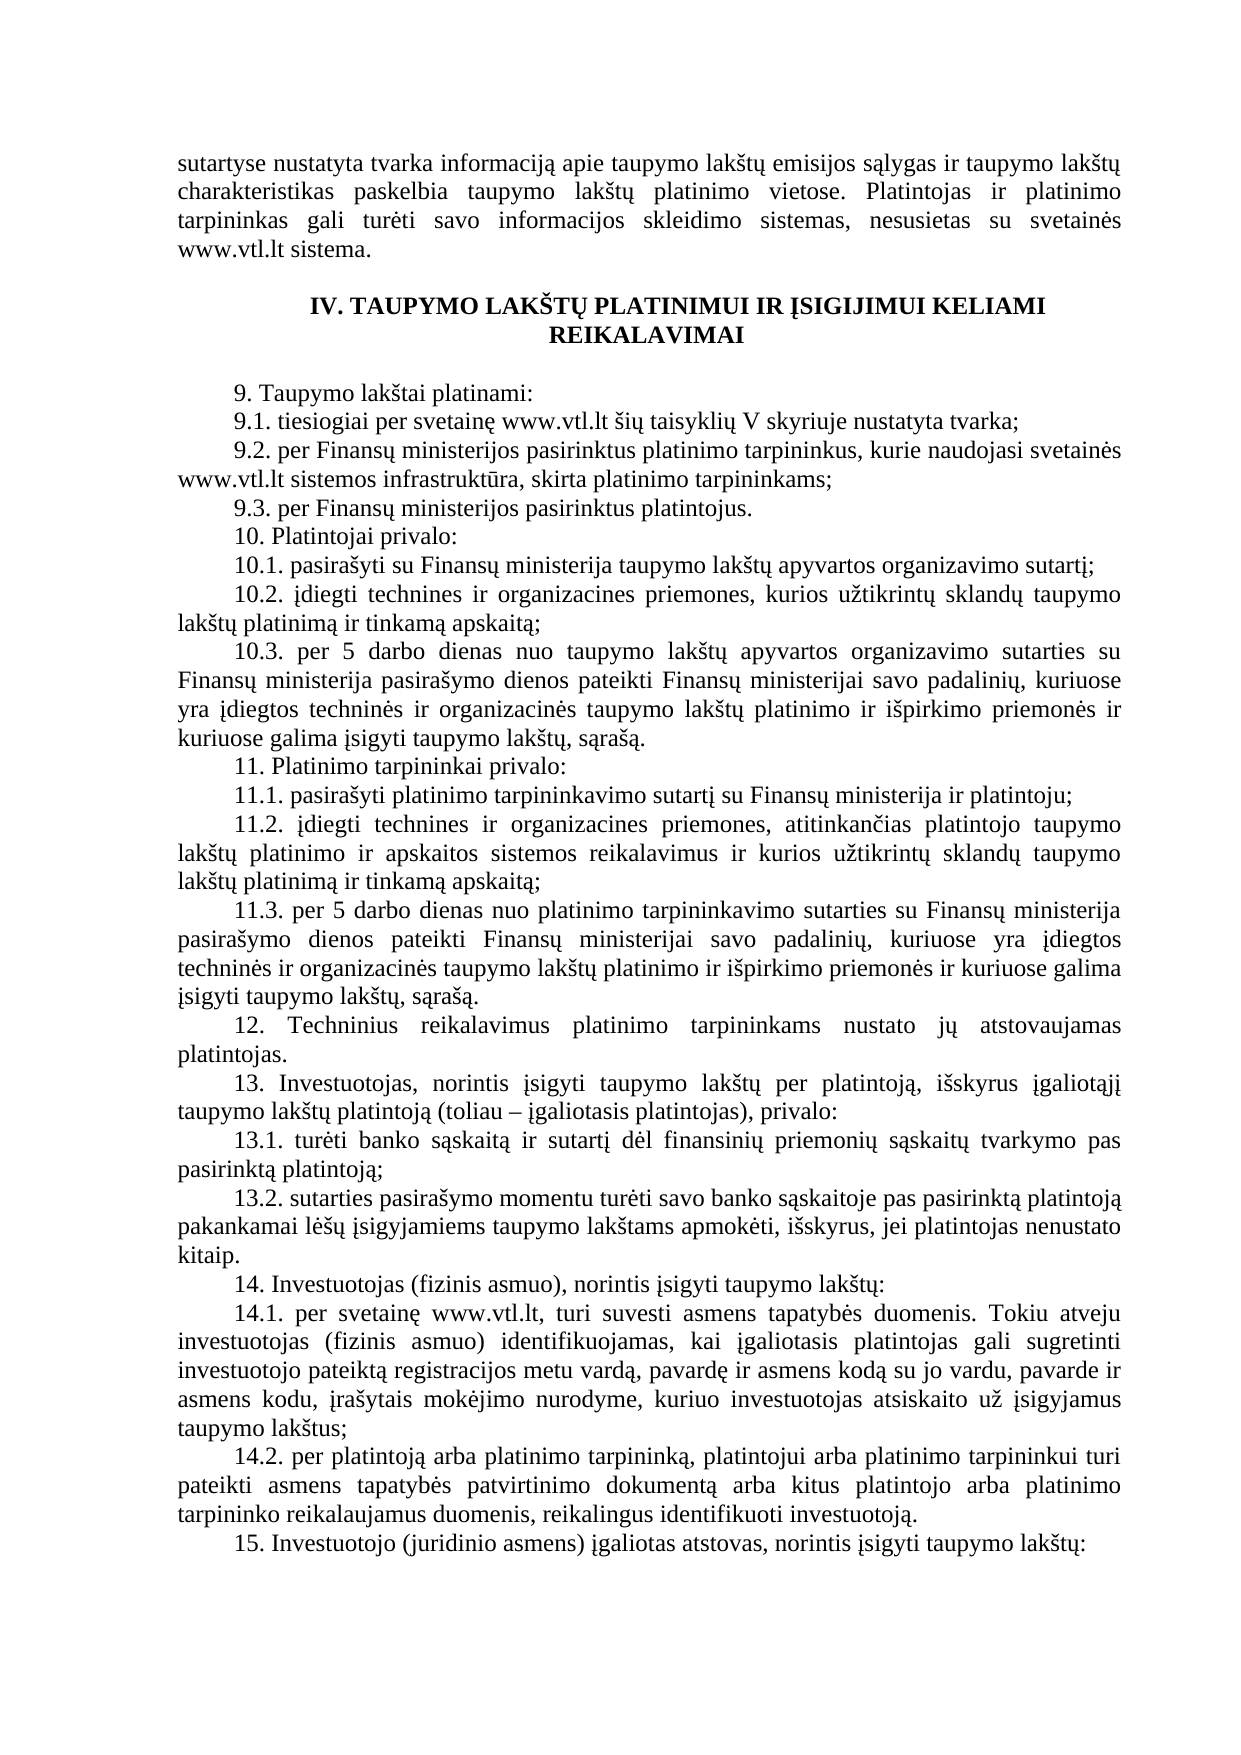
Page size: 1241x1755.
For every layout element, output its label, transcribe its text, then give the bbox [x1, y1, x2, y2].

text 13.2. sutarties pasirašymo momentu turėti savo banko sąskaitoje pas pasirinktą platintoją pakankamai lėšų įsigyjamiems taupymo lakštams apmokėti, išskyrus, jei platintojas nenustato kitaip. [177, 1183, 1122, 1269]
text 15. Investuotojo (juridinio asmens) įgaliotas atstovas, norintis įsigyti taupymo lakštų: [177, 1528, 1122, 1556]
text 14.2. per platintoją arba platinimo tarpininką, platintojui arba platinimo tarpininkui turi pateikti asmens tapatybės patvirtinimo dokumentą arba kitus platintojo arba platinimo tarpininko reikalaujamus duomenis, reikalingus identifikuoti investuotoją. [177, 1441, 1122, 1528]
text 14. Investuotojas (fizinis asmuo), norintis įsigyti taupymo lakštų: [177, 1269, 1122, 1298]
text sutartyse nustatyta tvarka informaciją apie taupymo lakštų emisijos sąlygas ir taupymo lakštų charakteristikas paskelbia taupymo lakštų platinimo vietose. Platintojas ir platinimo tarpininkas gali turėti savo informacijos skleidimo sistemas, nesusietas su svetainės www.vtl.lt sistema. [177, 148, 1122, 263]
text 9. Taupymo lakštai platinami: [177, 378, 1122, 406]
text 10.1. pasirašyti su Finansų ministerija taupymo lakštų apyvartos organizavimo sutartį; [177, 550, 1122, 579]
text 11.3. per 5 darbo dienas nuo platinimo tarpininkavimo sutarties su Finansų ministerija pasirašymo dienos pateikti Finansų ministerijai savo padalinių, kuriuose yra įdiegtos techninės ir organizacinės taupymo lakštų platinimo ir išpirkimo priemonės ir kuriuose galima įsigyti taupymo lakštų, sąrašą. [177, 895, 1122, 1010]
text 13. Investuotojas, norintis įsigyti taupymo lakštų per platintoją, išskyrus įgaliotąjį taupymo lakštų platintoją (toliau – įgaliotasis platintojas), privalo: [177, 1068, 1122, 1125]
text 10.3. per 5 darbo dienas nuo taupymo lakštų apyvartos organizavimo sutarties su Finansų ministerija pasirašymo dienos pateikti Finansų ministerijai savo padalinių, kuriuose yra įdiegtos techninės ir organizacinės taupymo lakštų platinimo ir išpirkimo priemonės ir kuriuose galima įsigyti taupymo lakštų, sąrašą. [177, 636, 1122, 751]
text 14.1. per svetainę www.vtl.lt, turi suvesti asmens tapatybės duomenis. Tokiu atveju investuotojas (fizinis asmuo) identifikuojamas, kai įgaliotasis platintojas gali sugretinti investuotojo pateiktą registracijos metu vardą, pavardę ir asmens kodą su jo vardu, pavarde ir asmens kodu, įrašytais mokėjimo nurodyme, kuriuo investuotojas atsiskaito už įsigyjamus taupymo lakštus; [177, 1298, 1122, 1441]
text 9.1. tiesiogiai per svetainę www.vtl.lt šių taisyklių V skyriuje nustatyta tvarka; [177, 406, 1122, 435]
text 9.2. per Finansų ministerijos pasirinktus platinimo tarpininkus, kurie naudojasi svetainės www.vtl.lt sistemos infrastruktūra, skirta platinimo tarpininkams; [177, 435, 1122, 493]
text 11.2. įdiegti technines ir organizacines priemones, atitinkančias platintojo taupymo lakštų platinimo ir apskaitos sistemos reikalavimus ir kurios užtikrintų sklandų taupymo lakštų platinimą ir tinkamą apskaitą; [177, 809, 1122, 895]
text 11.1. pasirašyti platinimo tarpininkavimo sutartį su Finansų ministerija ir platintoju; [177, 780, 1122, 809]
text 10.2. įdiegti technines ir organizacines priemones, kurios užtikrintų sklandų taupymo lakštų platinimą ir tinkamą apskaitą; [177, 579, 1122, 636]
text IV. Taupymo lakštų platinimUI IR ĮSIGIJIMUI KELIAMI REIKALAVIMAI [177, 291, 1122, 349]
text 13.1. turėti banko sąskaitą ir sutartį dėl finansinių priemonių sąskaitų tvarkymo pas pasirinktą platintoją; [177, 1125, 1122, 1183]
text 10. Platintojai privalo: [177, 521, 1122, 550]
text 11. Platinimo tarpininkai privalo: [177, 751, 1122, 780]
text 12. Techninius reikalavimus platinimo tarpininkams nustato jų atstovaujamas platintojas. [177, 1010, 1122, 1068]
text 9.3. per Finansų ministerijos pasirinktus platintojus. [177, 493, 1122, 521]
